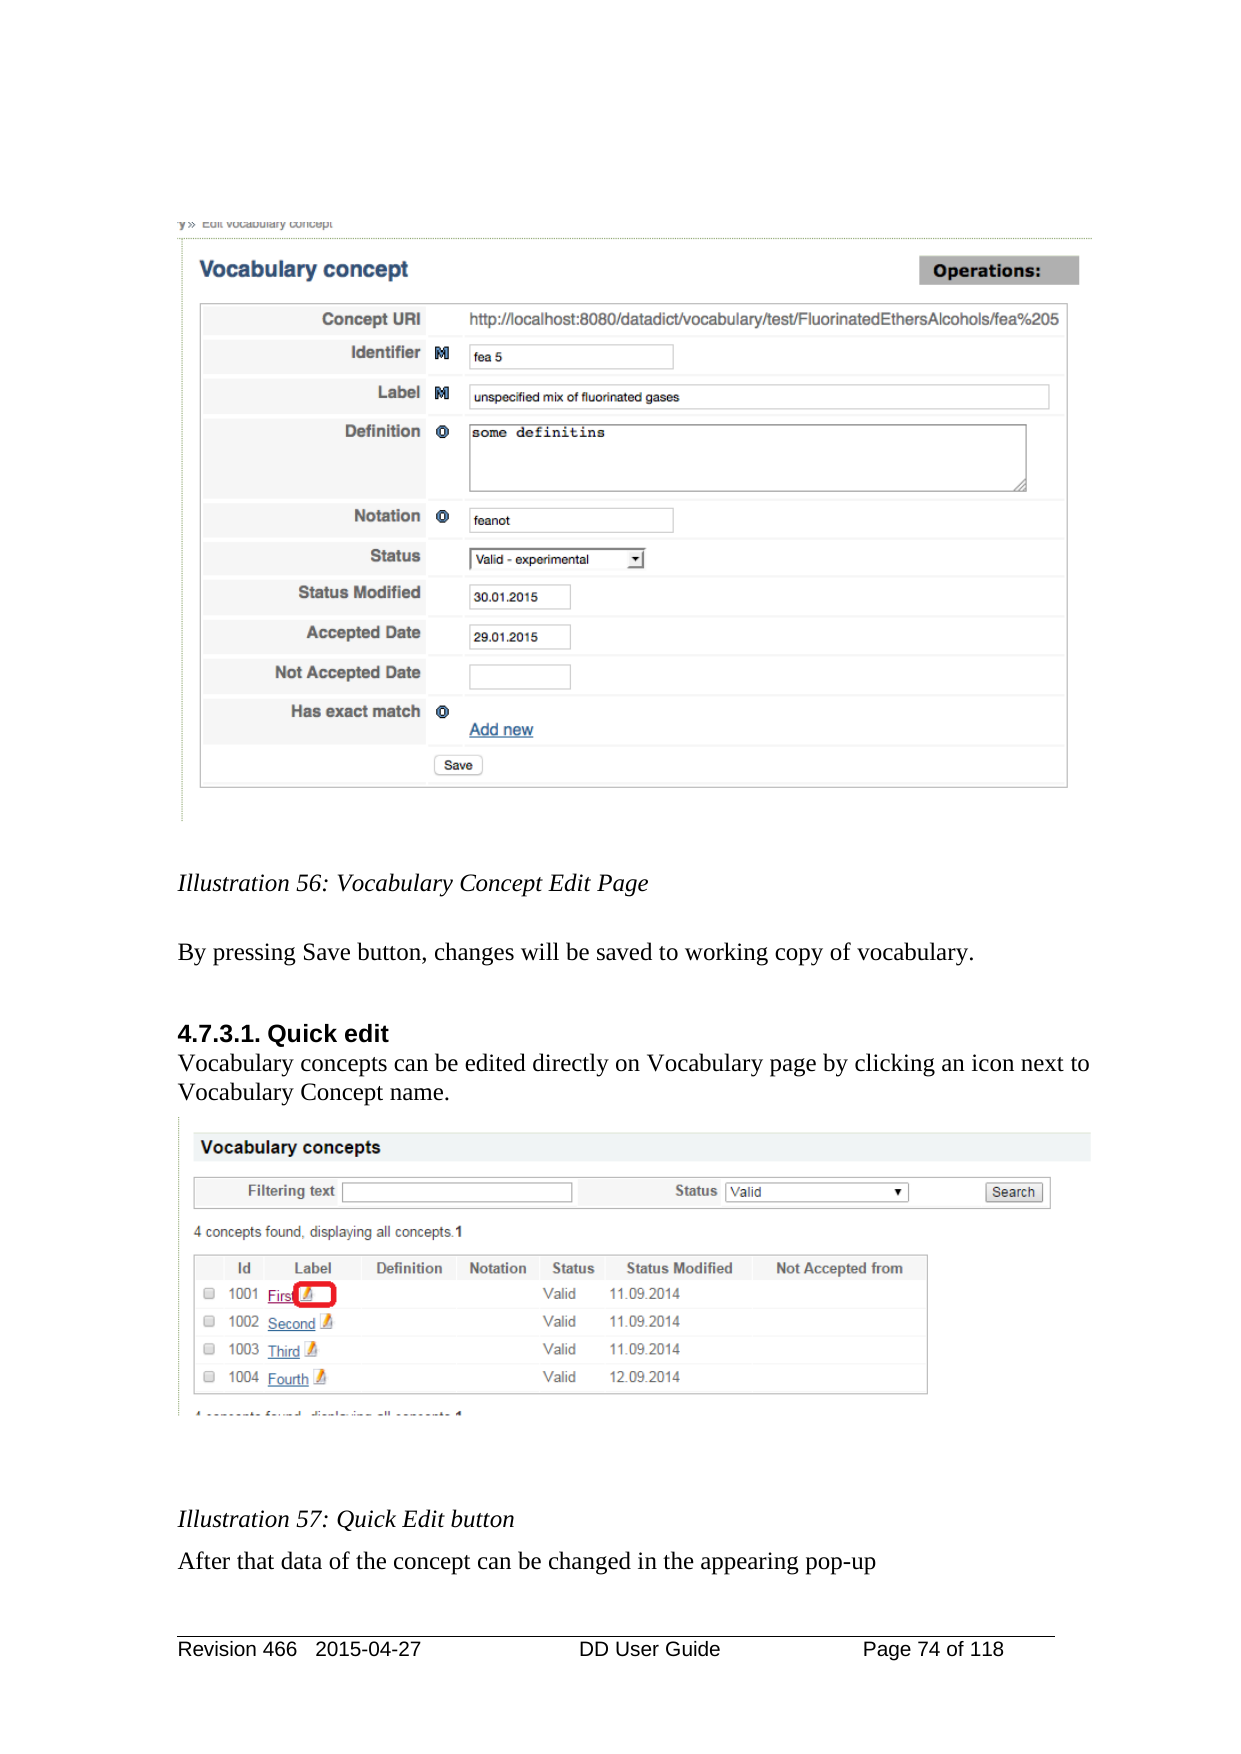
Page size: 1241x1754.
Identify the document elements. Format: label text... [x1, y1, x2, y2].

picture [177, 1117, 1093, 1451]
text By pressing Save button, changes will be saved to working copy of vocabulary. [177, 937, 1092, 966]
text Vocabulary concepts can be edited directly on Vocabulary page by clicking an icon next to Vocabulary Concept name. [177, 1048, 1092, 1106]
picture [177, 222, 1093, 868]
text Illustration 56: Vocabulary Concept Edit Page [177, 868, 1092, 896]
subtitle Quick edit [177, 1019, 1092, 1048]
text After that data of the concept can be changed in the appearing pop-up [177, 1546, 1092, 1575]
text Illustration 57: Quick Edit button [177, 1504, 1092, 1533]
